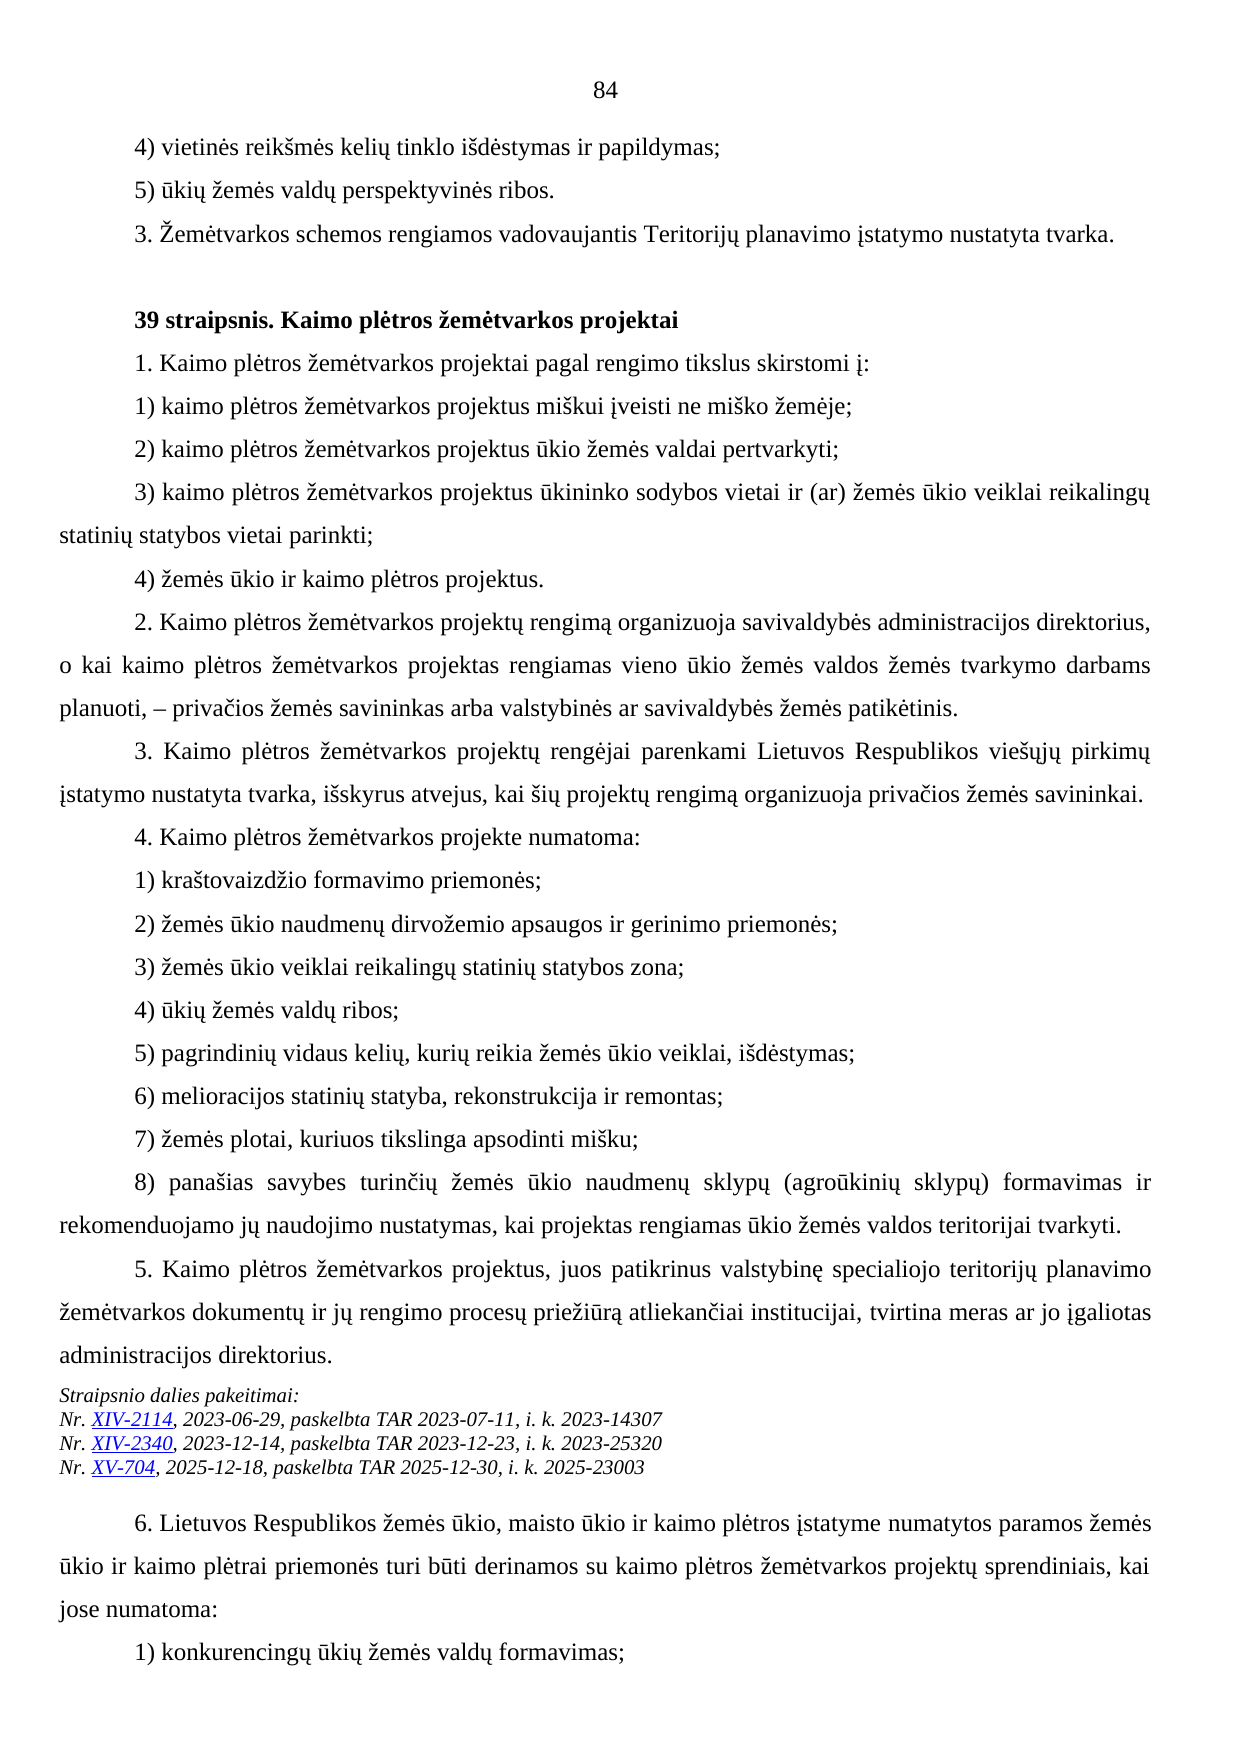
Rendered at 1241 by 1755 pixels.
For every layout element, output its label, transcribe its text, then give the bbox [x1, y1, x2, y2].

text 2) žemės ūkio naudmenų dirvožemio apsaugos ir gerinimo priemonės; [59, 909, 1152, 937]
text 3. Žemėtvarkos schemos rengiamos vadovaujantis Teritorijų planavimo įstatymo nustatyta tvarka. [59, 219, 1152, 247]
text Nr. XV-704, 2025-12-18, paskelbta TAR 2025-12-30, i. k. 2025-23003 [59, 1455, 1152, 1479]
text 1) kraštovaizdžio formavimo priemonės; [59, 866, 1152, 894]
text 3) žemės ūkio veiklai reikalingų statinių statybos zona; [59, 952, 1152, 981]
text Straipsnio dalies pakeitimai: [59, 1383, 1152, 1407]
text 7) žemės plotai, kuriuos tikslinga apsodinti mišku; [59, 1124, 1152, 1153]
text 2. Kaimo plėtros žemėtvarkos projektų rengimą organizuoja savivaldybės administracijos direktorius, o kai kaimo plėtros žemėtvarkos projektas rengiamas vieno ūkio žemės valdos žemės tvarkymo darbams planuoti, – privačios žemės savininkas arba valstybinės ar savivaldybės žemės patikėtinis. [59, 607, 1152, 722]
text Nr. XIV-2114, 2023-06-29, paskelbta TAR 2023-07-11, i. k. 2023-14307 [59, 1407, 1152, 1431]
text 8) panašias savybes turinčių žemės ūkio naudmenų sklypų (agroūkinių sklypų) formavimas ir rekomenduojamo jų naudojimo nustatymas, kai projektas rengiamas ūkio žemės valdos teritorijai tvarkyti. [59, 1167, 1152, 1239]
text 4) vietinės reikšmės kelių tinklo išdėstymas ir papildymas; [59, 132, 1152, 161]
text 6. Lietuvos Respublikos žemės ūkio, maisto ūkio ir kaimo plėtros įstatyme numatytos paramos žemės ūkio ir kaimo plėtrai priemonės turi būti derinamos su kaimo plėtros žemėtvarkos projektų sprendiniais, kai jose numatoma: [59, 1508, 1152, 1623]
text 3) kaimo plėtros žemėtvarkos projektus ūkininko sodybos vietai ir (ar) žemės ūkio veiklai reikalingų statinių statybos vietai parinkti; [59, 477, 1152, 549]
text 1) konkurencingų ūkių žemės valdų formavimas; [59, 1637, 1152, 1666]
text 4) žemės ūkio ir kaimo plėtros projektus. [59, 564, 1152, 592]
text 1. Kaimo plėtros žemėtvarkos projektai pagal rengimo tikslus skirstomi į: [59, 348, 1152, 377]
text 4) ūkių žemės valdų ribos; [59, 995, 1152, 1024]
text 1) kaimo plėtros žemėtvarkos projektus miškui įveisti ne miško žemėje; [59, 391, 1152, 420]
text 4. Kaimo plėtros žemėtvarkos projekte numatoma: [59, 822, 1152, 851]
text 3. Kaimo plėtros žemėtvarkos projektų rengėjai parenkami Lietuvos Respublikos viešųjų pirkimų įstatymo nustatyta tvarka, išskyrus atvejus, kai šių projektų rengimą organizuoja privačios žemės savininkai. [59, 736, 1152, 808]
text 6) melioracijos statinių statyba, rekonstrukcija ir remontas; [59, 1081, 1152, 1110]
text 39 straipsnis. Kaimo plėtros žemėtvarkos projektai [59, 305, 1152, 334]
text Nr. XIV-2340, 2023-12-14, paskelbta TAR 2023-12-23, i. k. 2023-25320 [59, 1431, 1152, 1455]
text 5. Kaimo plėtros žemėtvarkos projektus, juos patikrinus valstybinę specialiojo teritorijų planavimo žemėtvarkos dokumentų ir jų rengimo procesų priežiūrą atliekančiai institucijai, tvirtina meras ar jo įgaliotas administracijos direktorius. [59, 1254, 1152, 1369]
text 5) pagrindinių vidaus kelių, kurių reikia žemės ūkio veiklai, išdėstymas; [59, 1038, 1152, 1067]
text 5) ūkių žemės valdų perspektyvinės ribos. [59, 176, 1152, 204]
text 2) kaimo plėtros žemėtvarkos projektus ūkio žemės valdai pertvarkyti; [59, 434, 1152, 463]
